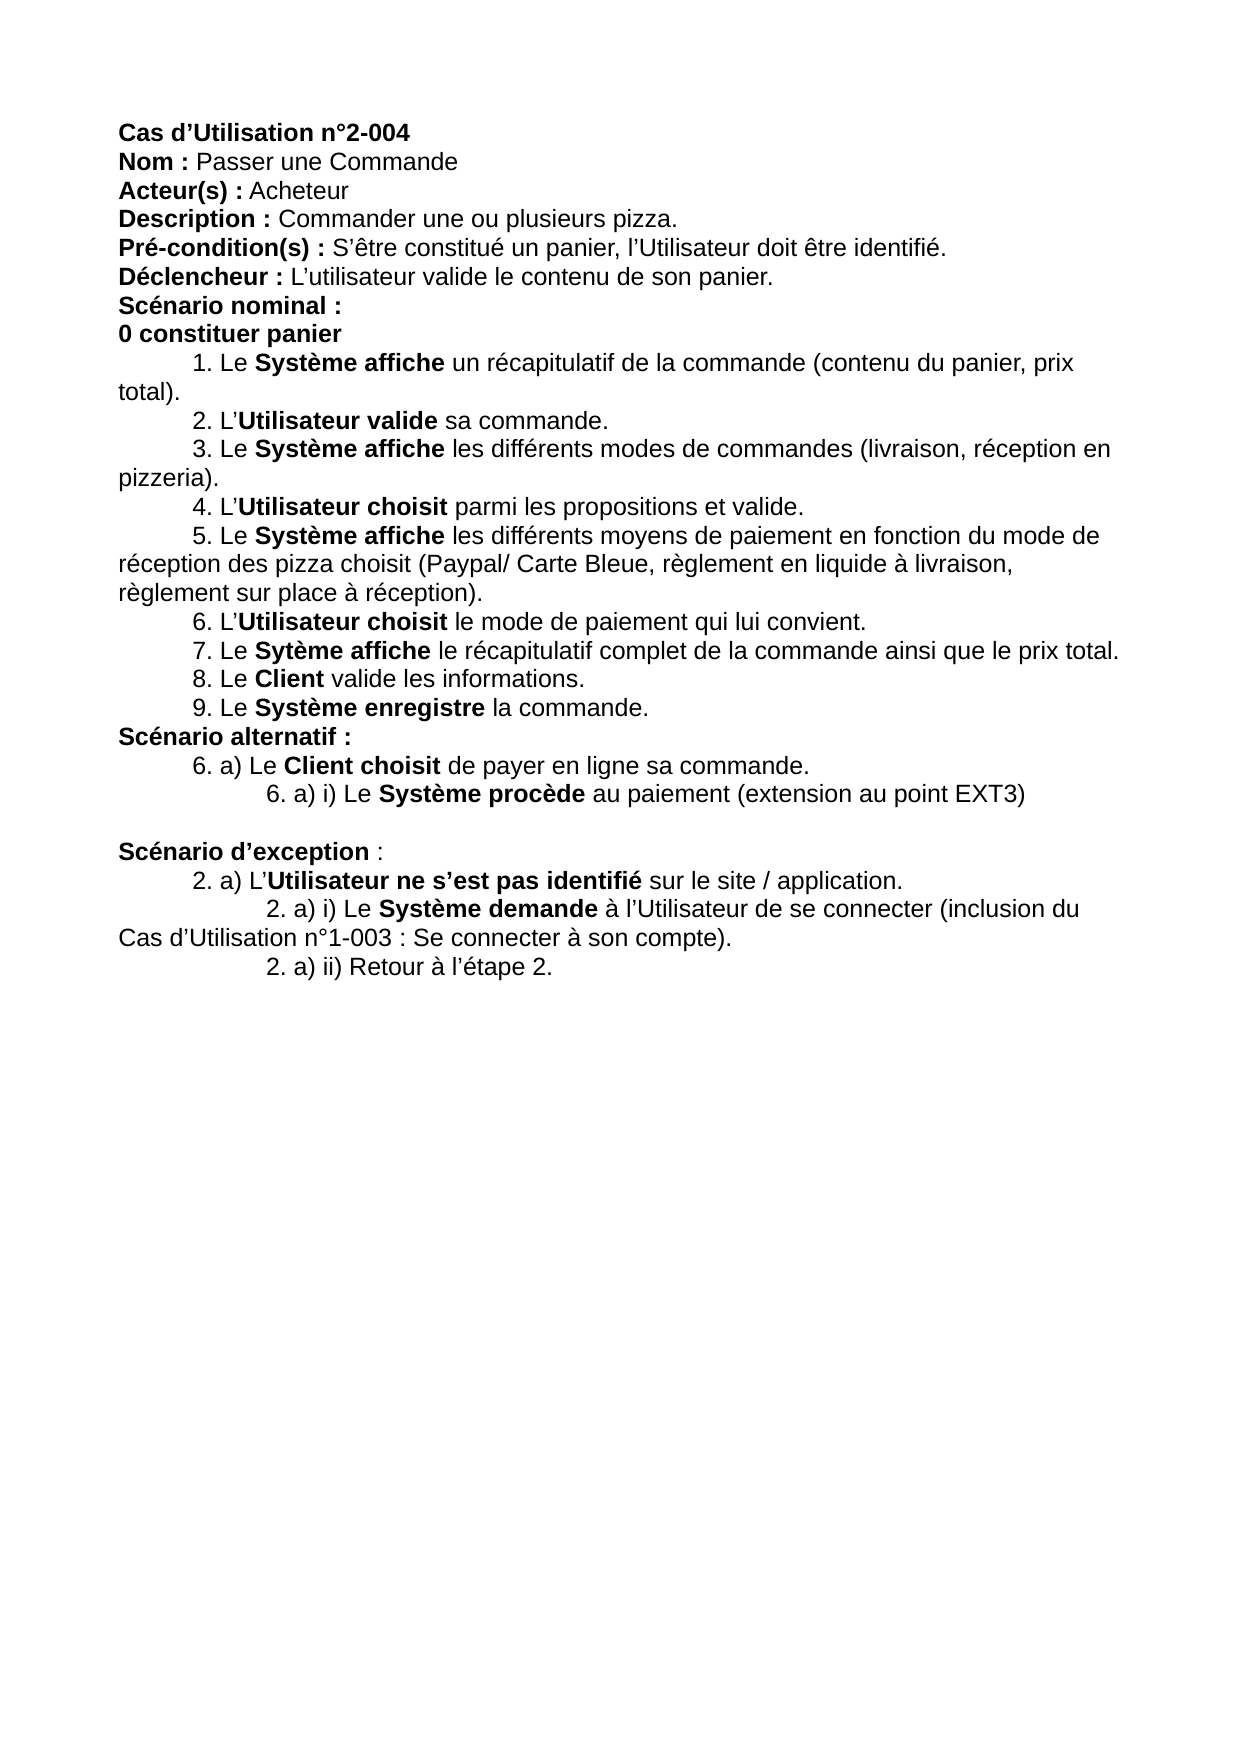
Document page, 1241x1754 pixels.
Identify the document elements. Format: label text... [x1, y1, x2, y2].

text 2. a) ii) Retour à l’étape 2. [118, 952, 1122, 981]
text 4. L’Utilisateur choisit parmi les propositions et valide. [118, 492, 1122, 521]
text 3. Le Système affiche les différents modes de commandes (livraison, réception en pizzeria). [118, 434, 1122, 492]
text 5. Le Système affiche les différents moyens de paiement en fonction du mode de réception des pizza choisit (Paypal/ Carte Bleue, règlement en liquide à livraison, règlement sur place à réception). [118, 521, 1122, 607]
text 6. L’Utilisateur choisit le mode de paiement qui lui convient. [118, 607, 1122, 636]
text Cas d’Utilisation n°2-004 [118, 118, 1122, 147]
text Acteur(s) : Acheteur [118, 176, 1122, 204]
text 2. a) L’Utilisateur ne s’est pas identifié sur le site / application. [118, 866, 1122, 894]
text 8. Le Client valide les informations. [118, 664, 1122, 693]
text Scénario alternatif : [118, 722, 1122, 751]
text 6. a) i) Le Système procède au paiement (extension au point EXT3) [118, 779, 1122, 808]
text Scénario nominal : [118, 291, 1122, 319]
text 1. Le Système affiche un récapitulatif de la commande (contenu du panier, prix total). [118, 348, 1122, 406]
text Scénario d’exception : [118, 837, 1122, 866]
text Nom : Passer une Commande [118, 147, 1122, 176]
text 2. a) i) Le Système demande à l’Utilisateur de se connecter (inclusion du Cas d’Utilisation n°1-003 : Se connecter à son compte). [118, 894, 1122, 952]
text 2. L’Utilisateur valide sa commande. [118, 406, 1122, 434]
text 0 constituer panier [118, 319, 1122, 348]
text Déclencheur : L’utilisateur valide le contenu de son panier. [118, 262, 1122, 291]
text 6. a) Le Client choisit de payer en ligne sa commande. [118, 751, 1122, 779]
text 9. Le Système enregistre la commande. [118, 693, 1122, 722]
text Pré-condition(s) : S’être constitué un panier, l’Utilisateur doit être identifié. [118, 233, 1122, 262]
text Description : Commander une ou plusieurs pizza. [118, 204, 1122, 233]
text 7. Le Sytème affiche le récapitulatif complet de la commande ainsi que le prix total. [118, 636, 1122, 664]
